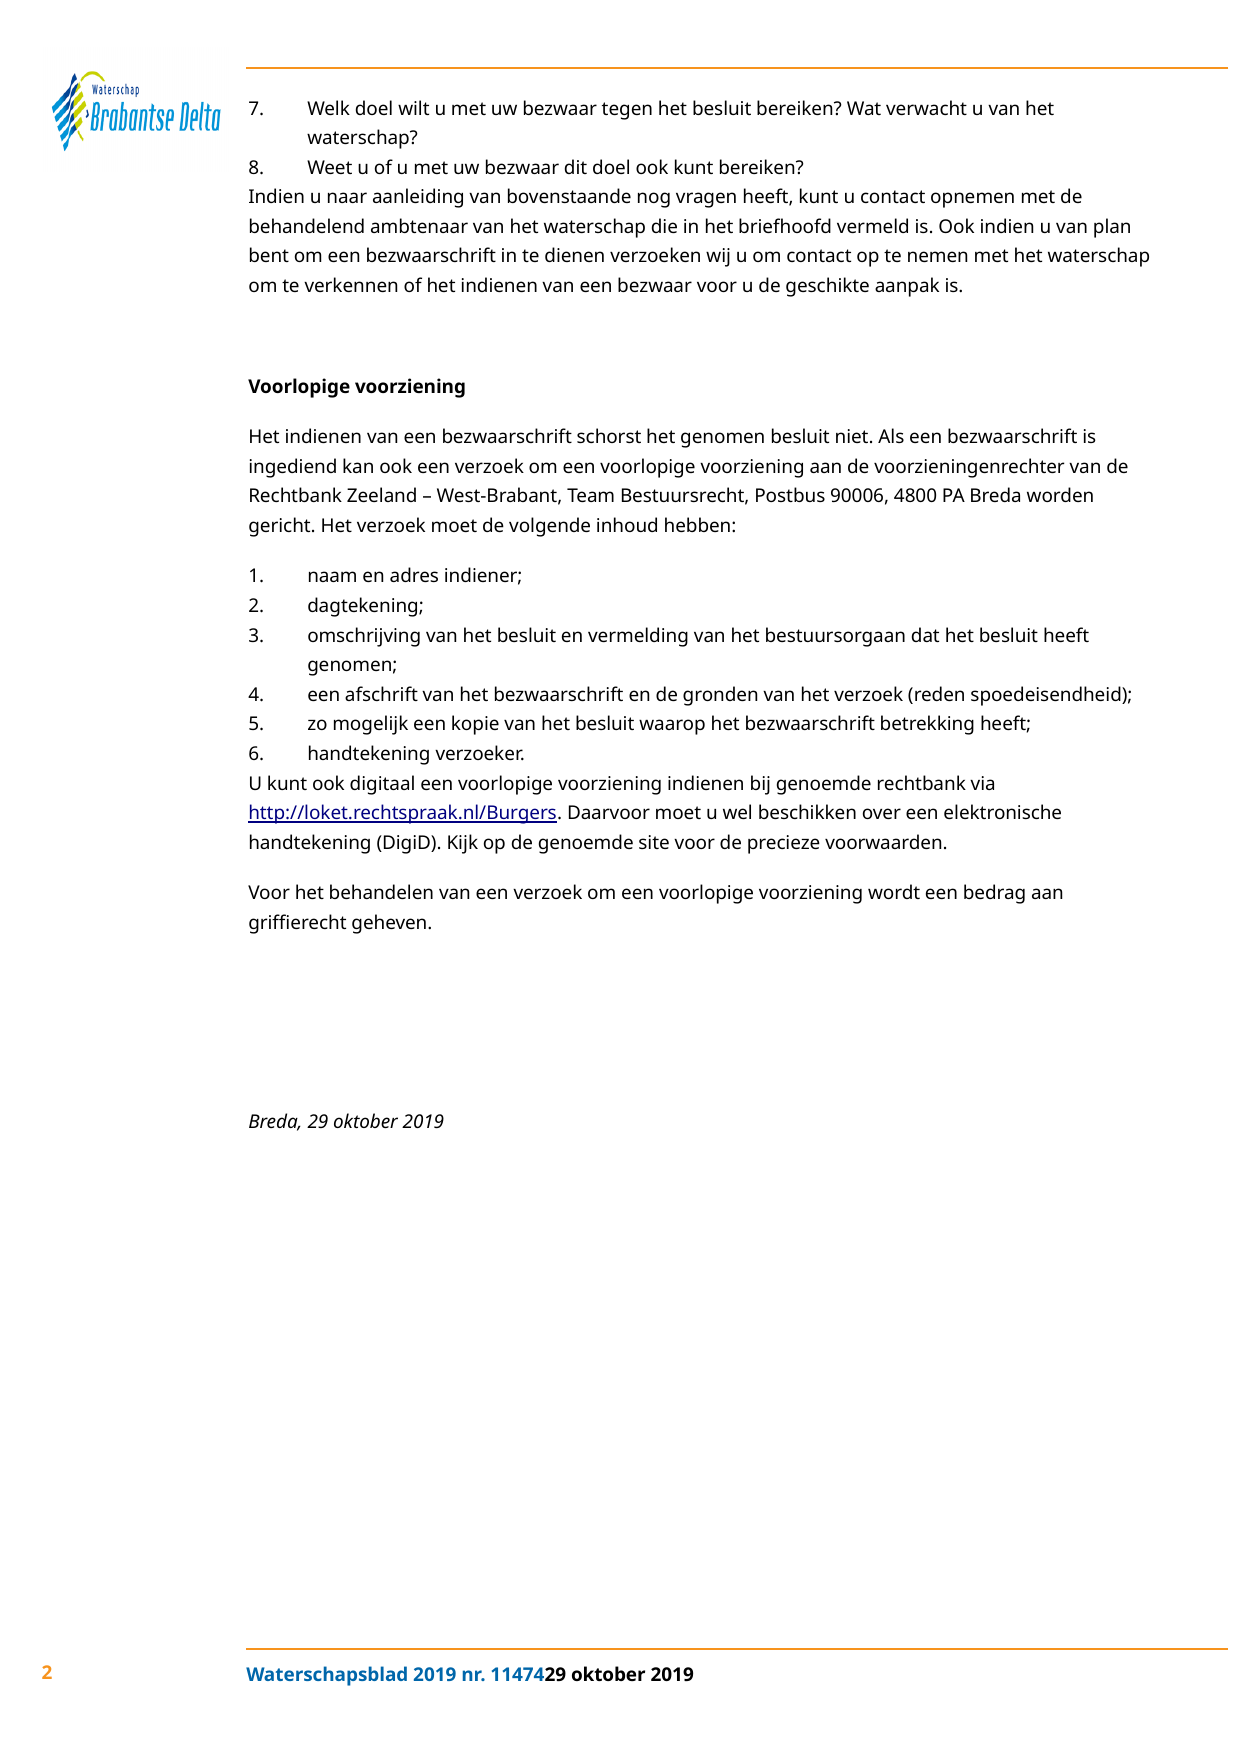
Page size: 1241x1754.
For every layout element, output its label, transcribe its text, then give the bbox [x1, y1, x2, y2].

list een afschrift van het bezwaarschrift en de gronden van het verzoek (reden spoedeisendheid); [248, 681, 1152, 707]
picture [41, 47, 231, 172]
list zo mogelijk een kopie van het besluit waarop het bezwaarschrift betrekking heeft; [248, 711, 1152, 736]
list Welk doel wilt u met uw bezwaar tegen het besluit bereiken? Wat verwacht u van het waterschap? [248, 95, 1152, 150]
list Weet u of u met uw bezwaar dit doel ook kunt bereiken? [248, 154, 1152, 180]
list omschrijving van het besluit en vermelding van het bestuursorgaan dat het besluit heeft genomen; [248, 622, 1152, 677]
text U kunt ook digitaal een voorlopige voorziening indienen bij genoemde rechtbank via http://loket.rechtspraak.nl/Burgers. Daarvoor moet u wel beschikken over een elektronische handtekening (DigiD). Kijk op de genoemde site voor de precieze voorwaarden. [248, 770, 1152, 855]
text Voor het behandelen van een verzoek om een voorlopige voorziening wordt een bedrag aan griffierecht geheven. [248, 879, 1152, 935]
list handtekening verzoeker. [248, 740, 1152, 766]
text Het indienen van een bezwaarschrift schorst het genomen besluit niet. Als een bezwaarschrift is ingediend kan ook een verzoek om een voorlopige voorziening aan de voorzieningenrechter van de Rechtbank Zeeland – West-Brabant, Team Bestuursrecht, Postbus 90006, 4800 PA Breda worden gericht. Het verzoek moet de volgende inhoud hebben: [248, 423, 1152, 538]
text Voorlopige voorziening [248, 373, 1152, 399]
list naam en adres indiener; [248, 563, 1152, 588]
list dagtekening; [248, 592, 1152, 618]
text Indien u naar aanleiding van bovenstaande nog vragen heeft, kunt u contact opnemen met de behandelend ambtenaar van het waterschap die in het briefhoofd vermeld is. Ook indien u van plan bent om een bezwaarschrift in te dienen verzoeken wij u om contact op te nemen met het waterschap om te verkennen of het indienen van een bezwaar voor u de geschikte aanpak is. [248, 183, 1152, 298]
text Breda, 29 oktober 2019 [248, 1108, 1152, 1134]
